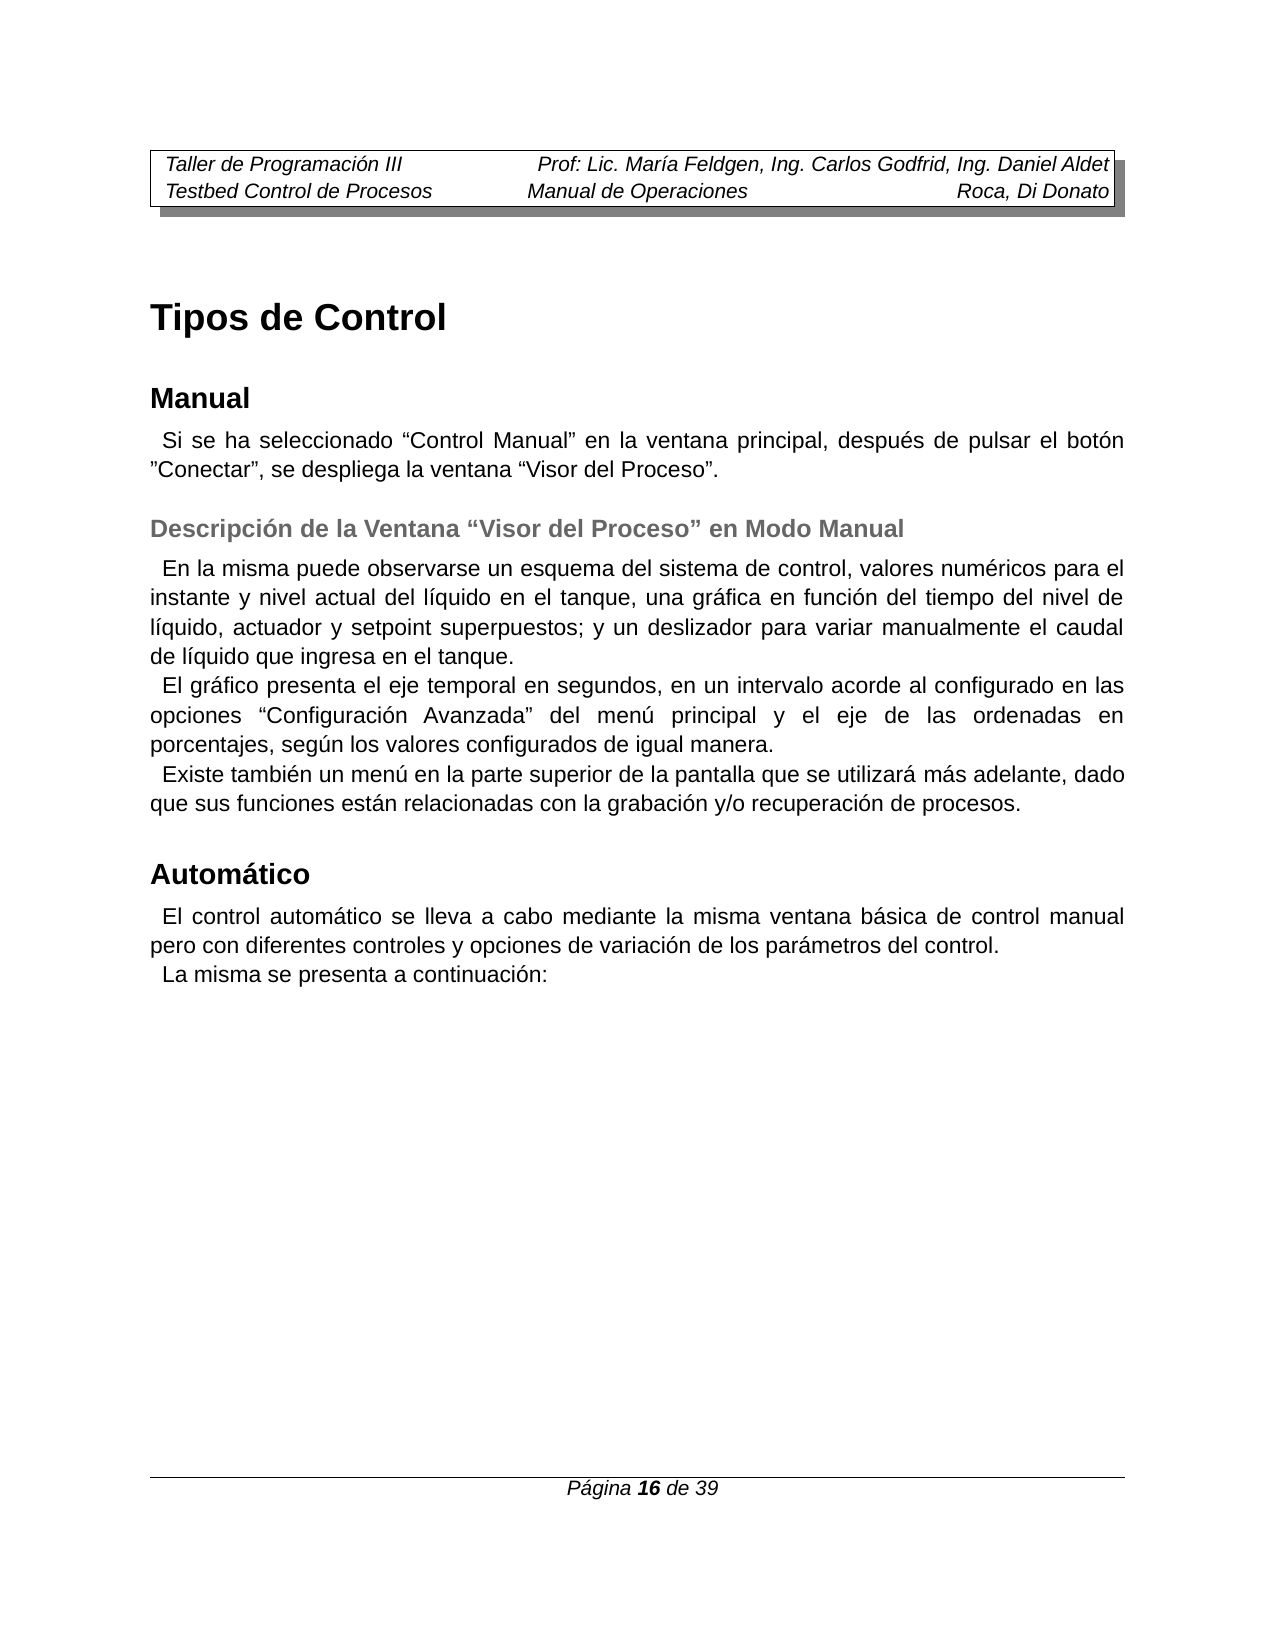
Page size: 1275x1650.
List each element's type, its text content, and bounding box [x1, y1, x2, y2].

subtitle Automático [150, 858, 1125, 890]
text Si se ha seleccionado “Control Manual” en la ventana principal, después de pulsar el botón ”Conectar”, se despliega la ventana “Visor del Proceso”. [150, 427, 1125, 482]
subtitle Descripción de la Ventana “Visor del Proceso” en Modo Manual [150, 515, 1125, 543]
subtitle Manual [150, 382, 1125, 414]
text La misma se presenta a continuación: [150, 962, 1125, 988]
subtitle Tipos de Control [150, 296, 1125, 338]
text El gráfico presenta el eje temporal en segundos, en un intervalo acorde al configurado en las opciones “Configuración Avanzada” del menú principal y el eje de las ordenadas en porcentajes, según los valores configurados de igual manera. [150, 673, 1125, 758]
text El control automático se lleva a cabo mediante la misma ventana básica de control manual pero con diferentes controles y opciones de variación de los parámetros del control. [150, 903, 1125, 958]
text Existe también un menú en la parte superior de la pantalla que se utilizará más adelante, dado que sus funciones están relacionadas con la grabación y/o recuperación de procesos. [150, 761, 1125, 816]
text En la misma puede observarse un esquema del sistema de control, valores numéricos para el instante y nivel actual del líquido en el tanque, una gráfica en función del tiempo del nivel de líquido, actuador y setpoint superpuestos; y un deslizador para variar manualmente el caudal de líquido que ingresa en el tanque. [150, 556, 1125, 669]
